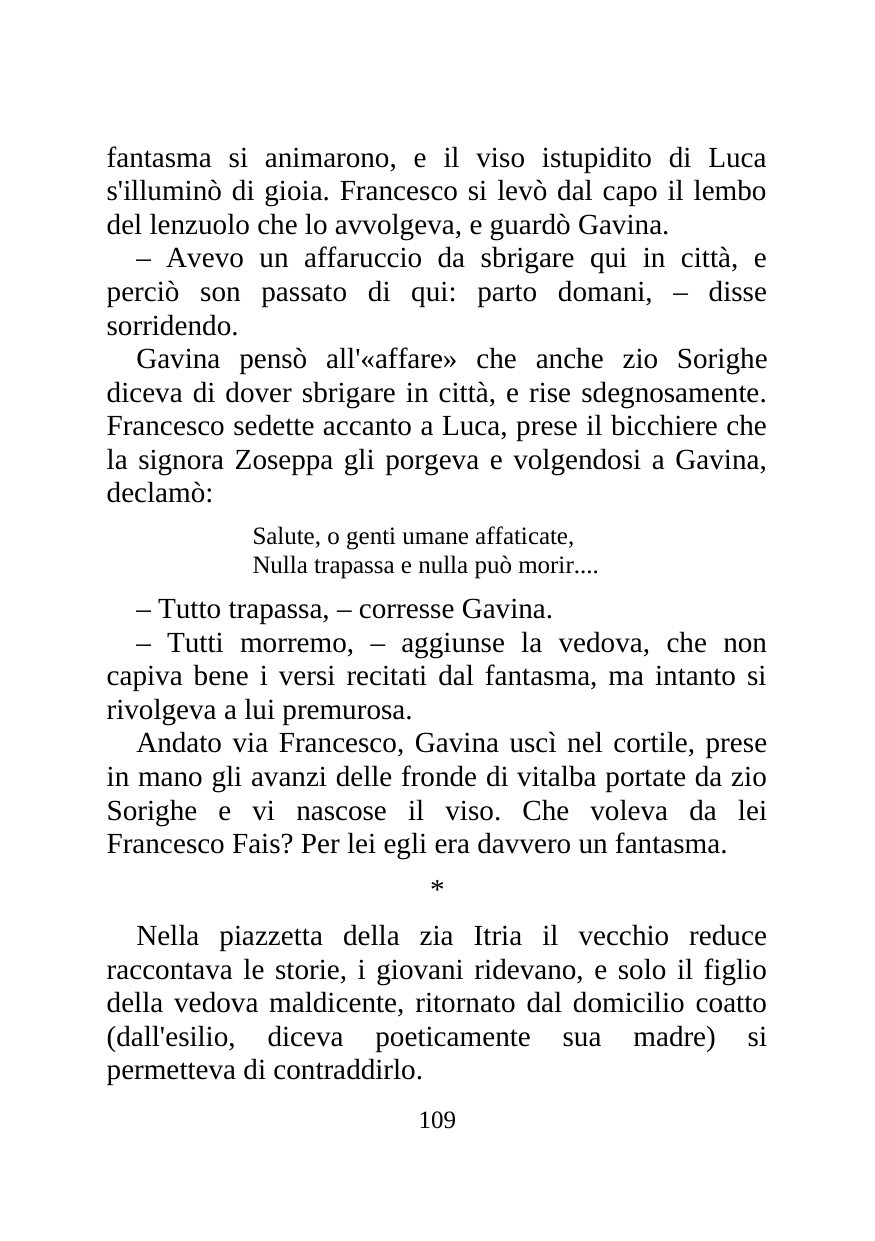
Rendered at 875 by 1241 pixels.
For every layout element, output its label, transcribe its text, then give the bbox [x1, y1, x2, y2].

text Gavina pensò all'«affare» che anche zio Sorighe diceva di dover sbrigare in città, e rise sdegnosamente. Francesco sedette accanto a Luca, prese il bicchiere che la signora Zoseppa gli porgeva e volgendosi a Gavina, declamò: [106, 341, 768, 509]
text Salute, o genti umane affaticate, Nulla trapassa e nulla può morir.... [252, 521, 768, 579]
text – Tutto trapassa, – corresse Gavina. [106, 591, 768, 625]
text Andato via Francesco, Gavina uscì nel cortile, prese in mano gli avanzi delle fronde di vitalba portate da zio Sorighe e vi nascose il viso. Che voleva da lei Francesco Fais? Per lei egli era davvero un fantasma. [106, 726, 768, 860]
text – Tutti morremo, – aggiunse la vedova, che non capiva bene i versi recitati dal fantasma, ma intanto si rivolgeva a lui premurosa. [106, 625, 768, 726]
text Nella piazzetta della zia Itria il vecchio reduce raccontava le storie, i giovani ridevano, e solo il figlio della vedova maldicente, ritornato dal domicilio coatto (dall'esilio, diceva poeticamente sua madre) si permetteva di contraddirlo. [106, 918, 768, 1086]
text * [106, 872, 768, 906]
text fantasma si animarono, e il viso istupidito di Luca s'illuminò di gioia. Francesco si levò dal capo il lembo del lenzuolo che lo avvolgeva, e guardò Gavina. [106, 140, 768, 241]
text – Avevo un affaruccio da sbrigare qui in città, e perciò son passato di qui: parto domani, – disse sorridendo. [106, 241, 768, 341]
